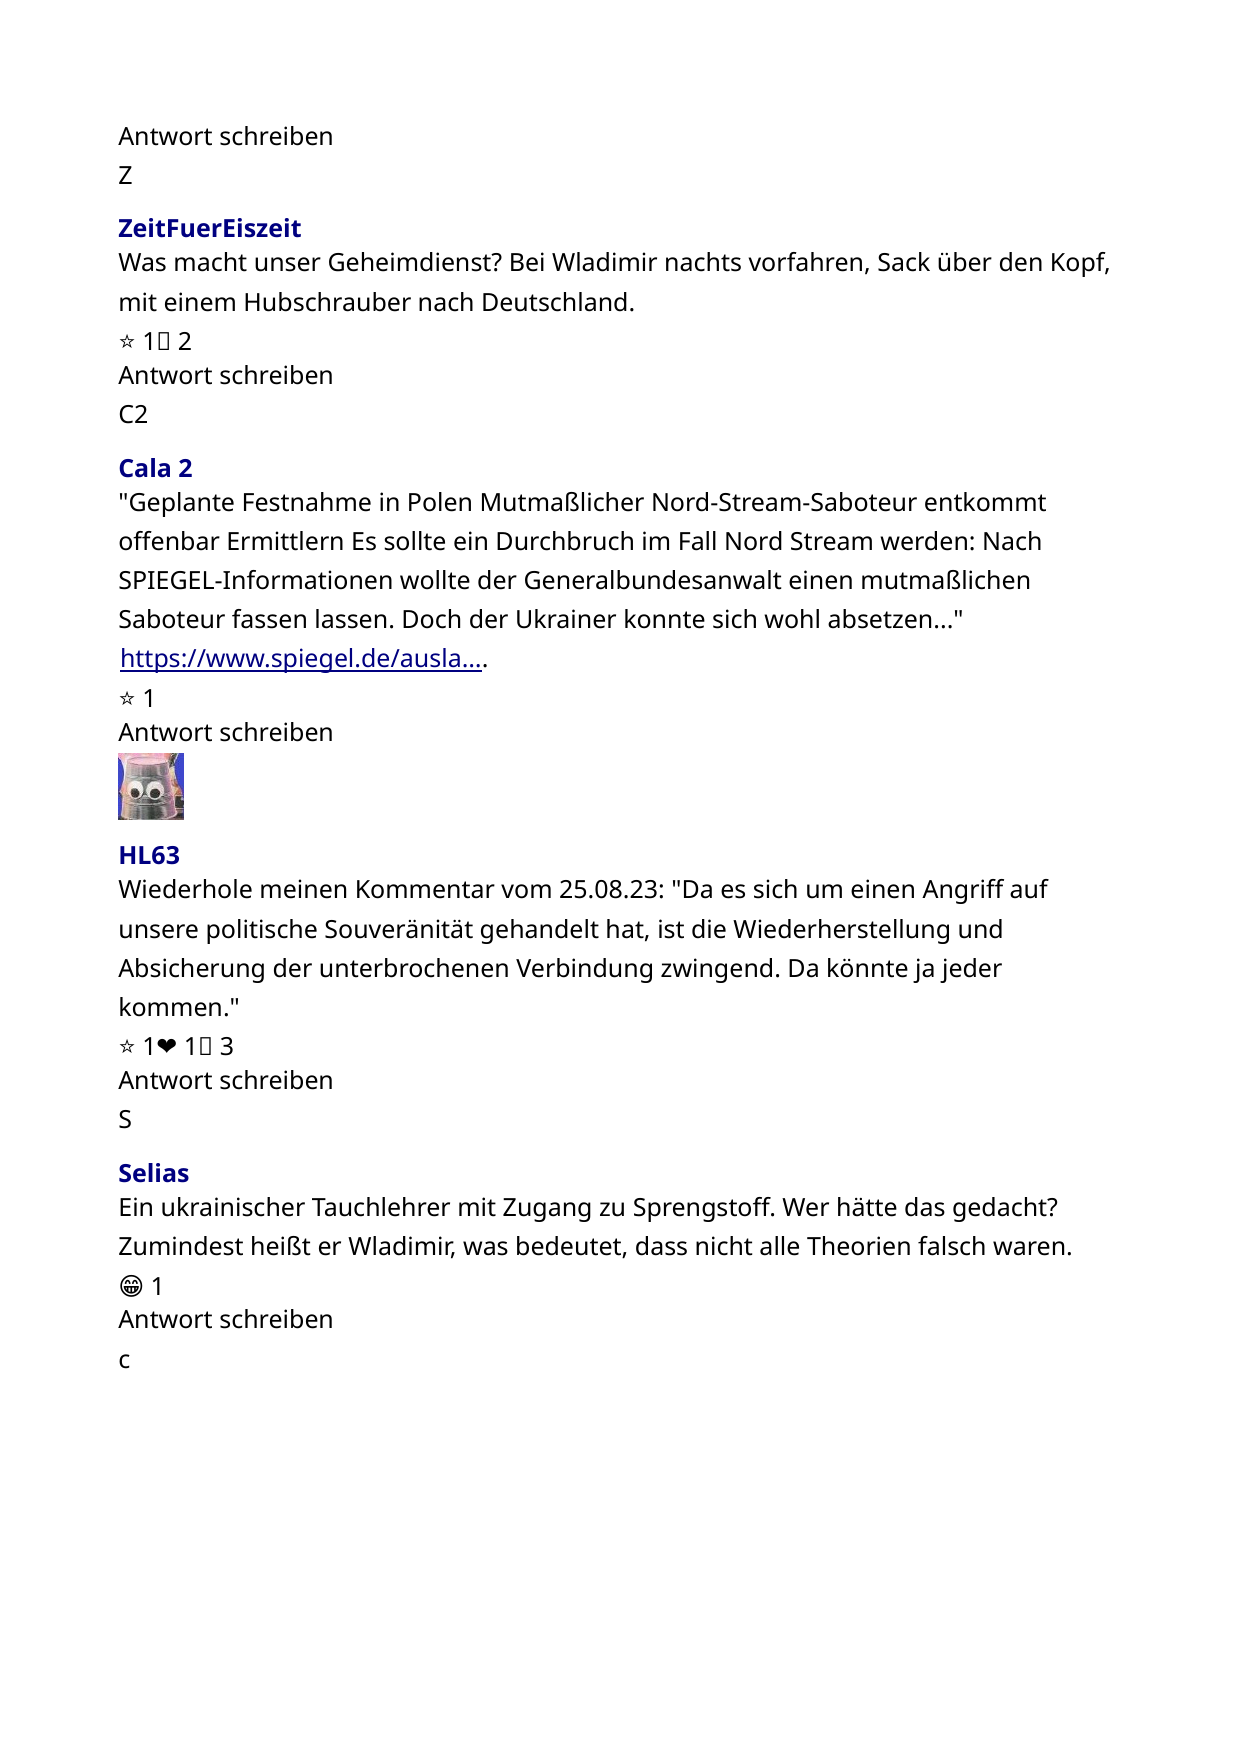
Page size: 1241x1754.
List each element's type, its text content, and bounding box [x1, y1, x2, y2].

text https://www.spiegel.de/ausla…. [118, 641, 1122, 675]
text Wiederhole meinen Kommentar vom 25.08.23: "Da es sich um einen Angriff auf unsere politische Souveränität gehandelt hat, ist die Wiederherstellung und Absicherung der unterbrochenen Verbindung zwingend. Da könnte ja jeder kommen." [118, 872, 1122, 1024]
text ⭐️ 1❤️ 1🤨 3 [118, 1029, 1122, 1063]
text Was macht unser Geheimdienst? Bei Wladimir nachts vorfahren, Sack über den Kopf, mit einem Hubschrauber nach Deutschland. [118, 245, 1122, 318]
text Antwort schreiben [118, 1063, 1122, 1097]
text c [118, 1341, 1122, 1375]
text Antwort schreiben [118, 118, 1122, 152]
picture [118, 753, 184, 820]
subtitle ZeitFuerEiszeit [118, 211, 1122, 245]
text Z [118, 157, 1122, 191]
text Ein ukrainischer Tauchlehrer mit Zugang zu Sprengstoff. Wer hätte das gedacht? Zumindest heißt er Wladimir, was bedeutet, dass nicht alle Theorien falsch waren. [118, 1190, 1122, 1263]
text ⭐️ 1🙁 2 [118, 323, 1122, 357]
text C2 [118, 397, 1122, 431]
text Antwort schreiben [118, 714, 1122, 748]
subtitle HL63 [118, 838, 1122, 872]
text "Geplante Festnahme in Polen Mutmaßlicher Nord-Stream-Saboteur entkommt offenbar Ermittlern Es sollte ein Durchbruch im Fall Nord Stream werden: Nach SPIEGEL-Informationen wollte der Generalbundesanwalt einen mutmaßlichen Saboteur fassen lassen. Doch der Ukrainer konnte sich wohl absetzen..." [118, 484, 1122, 636]
text S [118, 1102, 1122, 1136]
text 😁 1 [118, 1268, 1122, 1302]
subtitle Selias [118, 1156, 1122, 1190]
text Antwort schreiben [118, 357, 1122, 392]
subtitle Cala 2 [118, 450, 1122, 484]
text Antwort schreiben [118, 1302, 1122, 1336]
text ⭐️ 1 [118, 680, 1122, 714]
